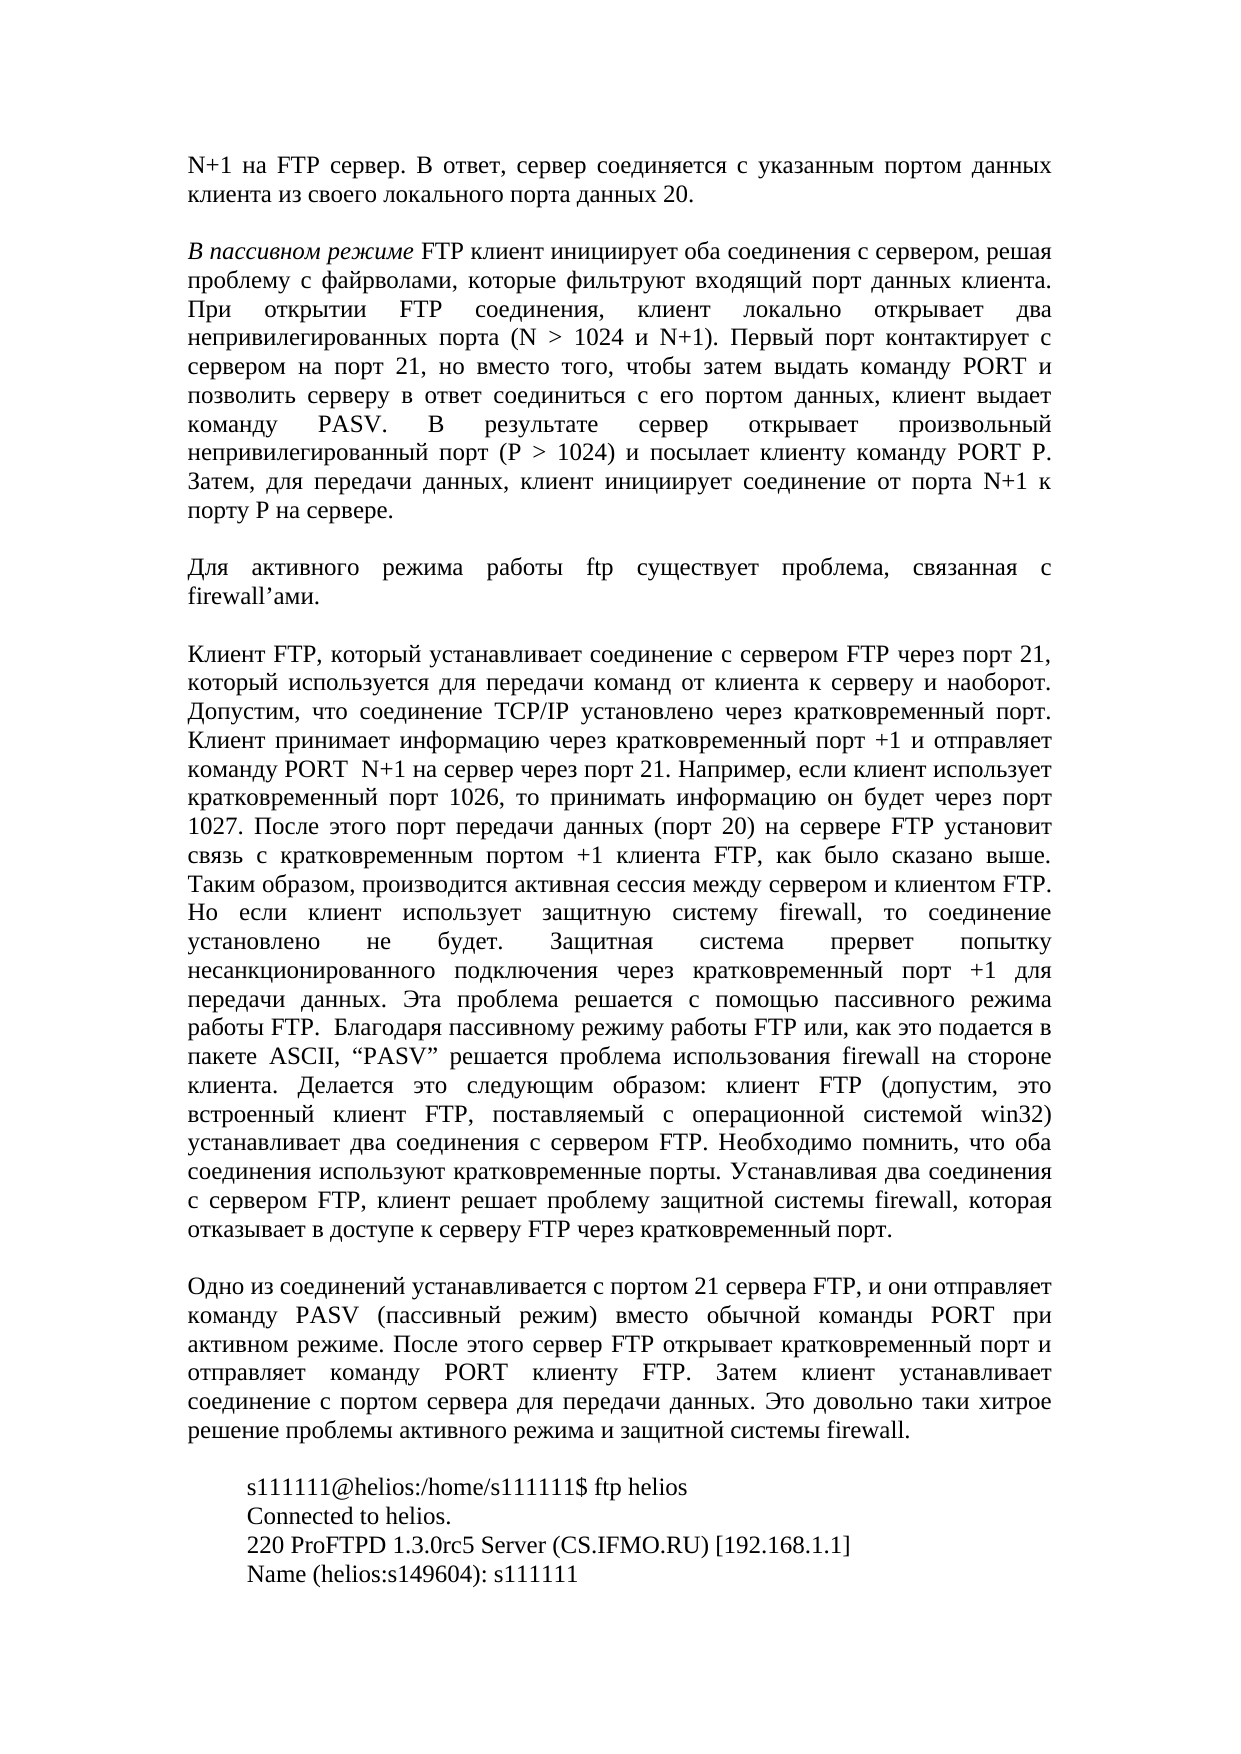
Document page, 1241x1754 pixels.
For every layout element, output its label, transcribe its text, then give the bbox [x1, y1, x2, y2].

text s111111@helios:/home/s111111$ ftp helios [187, 1472, 1053, 1501]
text N+1 на FTP сервер. В ответ, сервер соединяется с указанным портом данных клиента из своего локального порта данных 20. [187, 150, 1053, 207]
text Одно из соединений устанавливается с портом 21 сервера FTP, и они отправляет команду PASV (пассивный режим) вместо обычной команды PORT при активном режиме. После этого сервер FTP открывает кратковременный порт и отправляет команду PORT клиенту FTP. Затем клиент устанавливает соединение с портом сервера для передачи данных. Это довольно таки хитрое решение проблемы активного режима и защитной системы firewall. [187, 1271, 1053, 1444]
text В пассивном режиме FTP клиент инициирует оба соединения с сервером, решая проблему с файрволами, которые фильтруют входящий порт данных клиента. При открытии FTP соединения, клиент локально открывает два непривилегированных порта (N > 1024 и N+1). Первый порт контактирует с сервером на порт 21, но вместо того, чтобы затем выдать команду PORT и позволить серверу в ответ соединиться с его портом данных, клиент выдает команду PASV. В результате сервер открывает произвольный непривилегированный порт (P > 1024) и посылает клиенту команду PORT P. Затем, для передачи данных, клиент инициирует соединение от порта N+1 к порту P на сервере. [187, 236, 1053, 524]
text Клиент FTP, который устанавливает соединение с сервером FTP через порт 21, который используется для передачи команд от клиента к серверу и наоборот. Допустим, что соединение TCP/IP установлено через кратковременный порт. Клиент принимает информацию через кратковременный порт +1 и отправляет команду PORT N+1 на сервер через порт 21. Например, если клиент использует кратковременный порт 1026, то принимать информацию он будет через порт 1027. После этого порт передачи данных (порт 20) на сервере FTP установит связь с кратковременным портом +1 клиента FTP, как было сказано выше. Таким образом, производится активная сессия между сервером и клиентом FTP. Но если клиент использует защитную систему firewall, то соединение установлено не будет. Защитная система прервет попытку несанкционированного подключения через кратковременный порт +1 для передачи данных. Эта проблема решается с помощью пассивного режима работы FTP. Благодаря пассивному режиму работы FTP или, как это подается в пакете ASCII, “PASV” решается проблема использования firewall на стороне клиента. Делается это следующим образом: клиент FTP (допустим, это встроенный клиент FTP, поставляемый с операционной системой win32) устанавливает два соединения с сервером FTP. Необходимо помнить, что оба соединения используют кратковременные порты. Устанавливая два соединения с сервером FTP, клиент решает проблему защитной системы firewall, которая отказывает в доступе к серверу FTP через кратковременный порт. [187, 639, 1053, 1242]
text Для активного режима работы ftp существует проблема, связанная с firewall’ами. [187, 552, 1053, 610]
text 220 ProFTPD 1.3.0rc5 Server (CS.IFMO.RU) [192.168.1.1] [187, 1530, 1053, 1559]
text Name (helios:s149604): s111111 [187, 1559, 1053, 1587]
text Connected to helios. [187, 1501, 1053, 1530]
